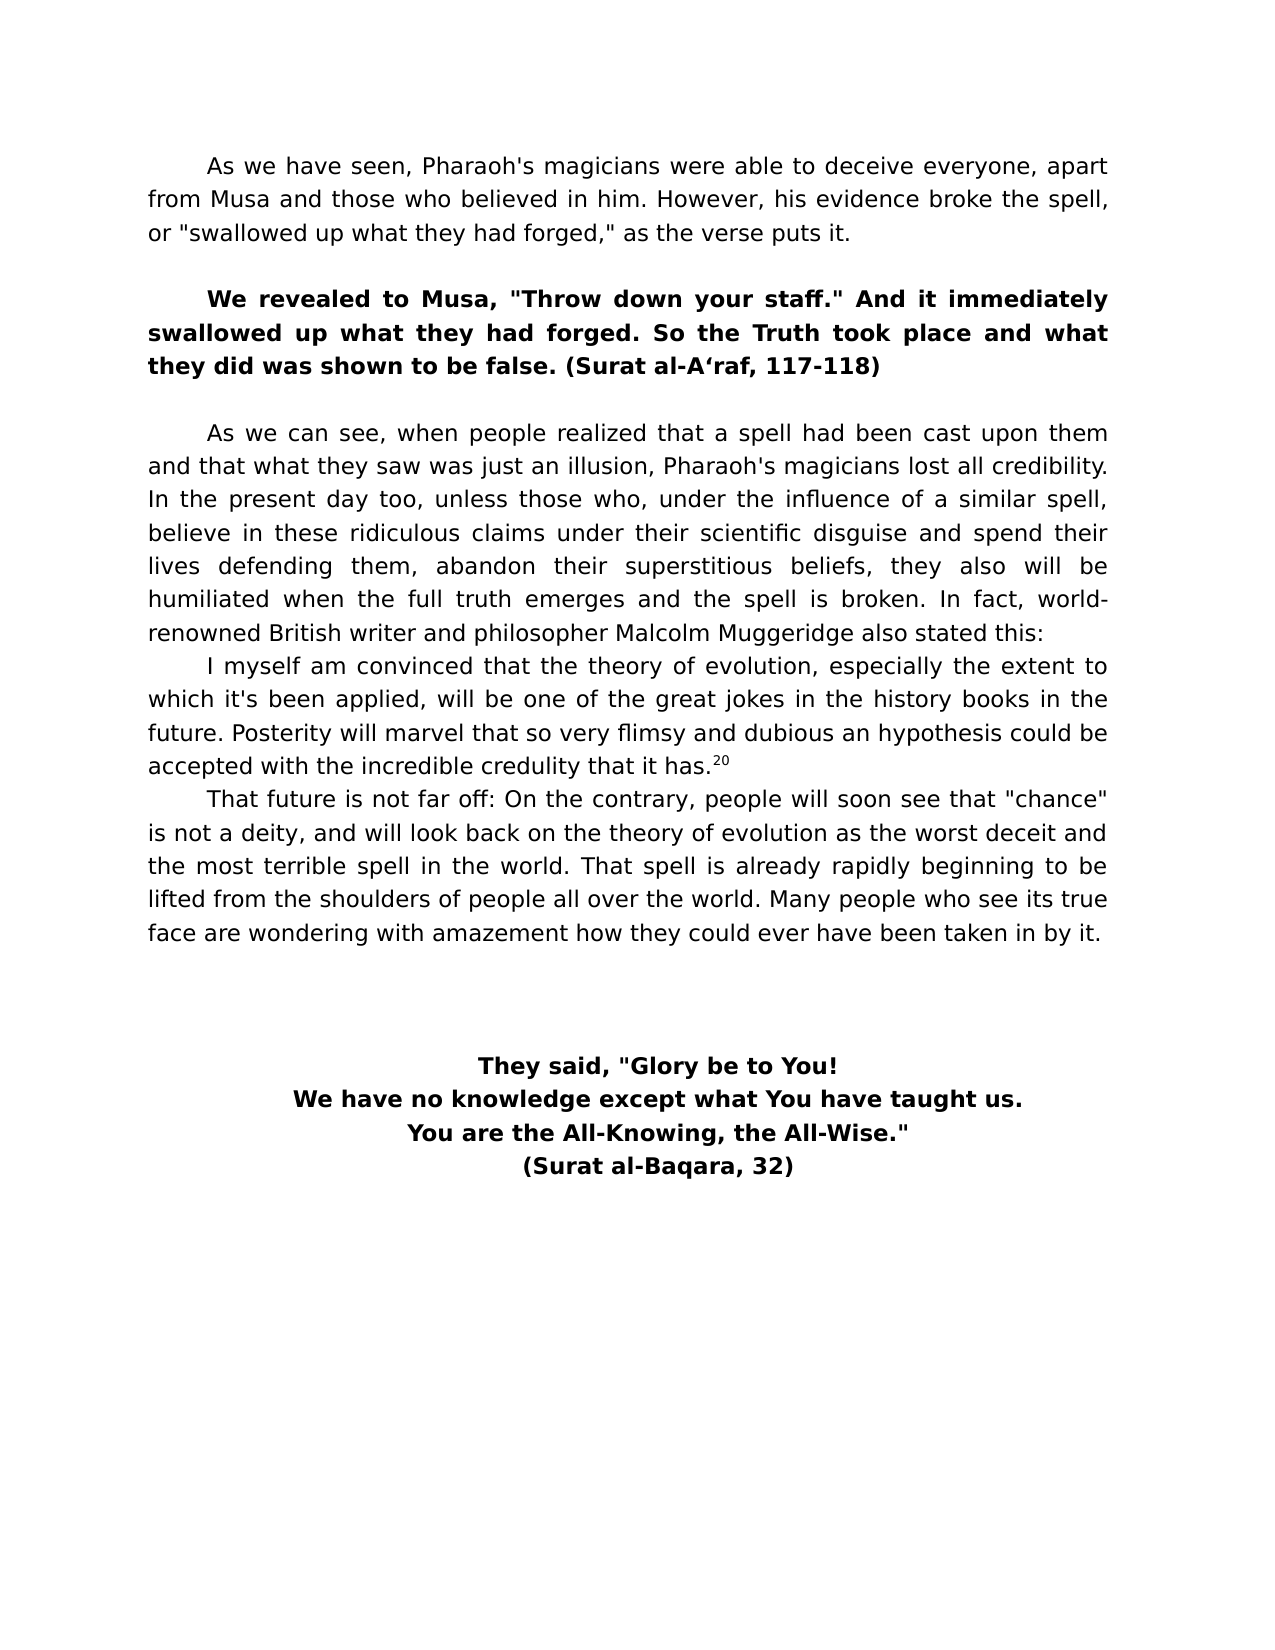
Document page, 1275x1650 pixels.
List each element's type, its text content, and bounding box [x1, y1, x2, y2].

text As we have seen, Pharaoh's magicians were able to deceive everyone, apart from Musa and those who believed in him. However, his evidence broke the spell, or "swallowed up what they had forged," as the verse puts it. [148, 148, 1110, 248]
text I myself am convinced that the theory of evolution, especially the extent to which it's been applied, will be one of the great jokes in the history books in the future. Posterity will marvel that so very flimsy and dubious an hypothesis could be accepted with the incredible credulity that it has.20 [148, 648, 1110, 781]
text We have no knowledge except what You have taught us. [148, 1081, 1110, 1114]
text We revealed to Musa, "Throw down your staff." And it immediately swallowed up what they had forged. So the Truth took place and what they did was shown to be false. (Surat al-A‘raf, 117-118) [148, 281, 1110, 381]
text You are the All-Knowing, the All-Wise." [148, 1114, 1110, 1148]
text That future is not far off: On the contrary, people will soon see that "chance" is not a deity, and will look back on the theory of evolution as the worst deceit and the most terrible spell in the world. That spell is already rapidly beginning to be lifted from the shoulders of people all over the world. Many people who see its true face are wondering with amazement how they could ever have been taken in by it. [148, 781, 1110, 948]
text They said, "Glory be to You! [148, 1048, 1110, 1081]
text As we can see, when people realized that a spell had been cast upon them and that what they saw was just an illusion, Pharaoh's magicians lost all credibility. In the present day too, unless those who, under the influence of a similar spell, believe in these ridiculous claims under their scientific disguise and spend their lives defending them, abandon their superstitious beliefs, they also will be humiliated when the full truth emerges and the spell is broken. In fact, world-renowned British writer and philosopher Malcolm Muggeridge also stated this: [148, 414, 1110, 648]
text (Surat al-Baqara, 32) [148, 1148, 1110, 1181]
